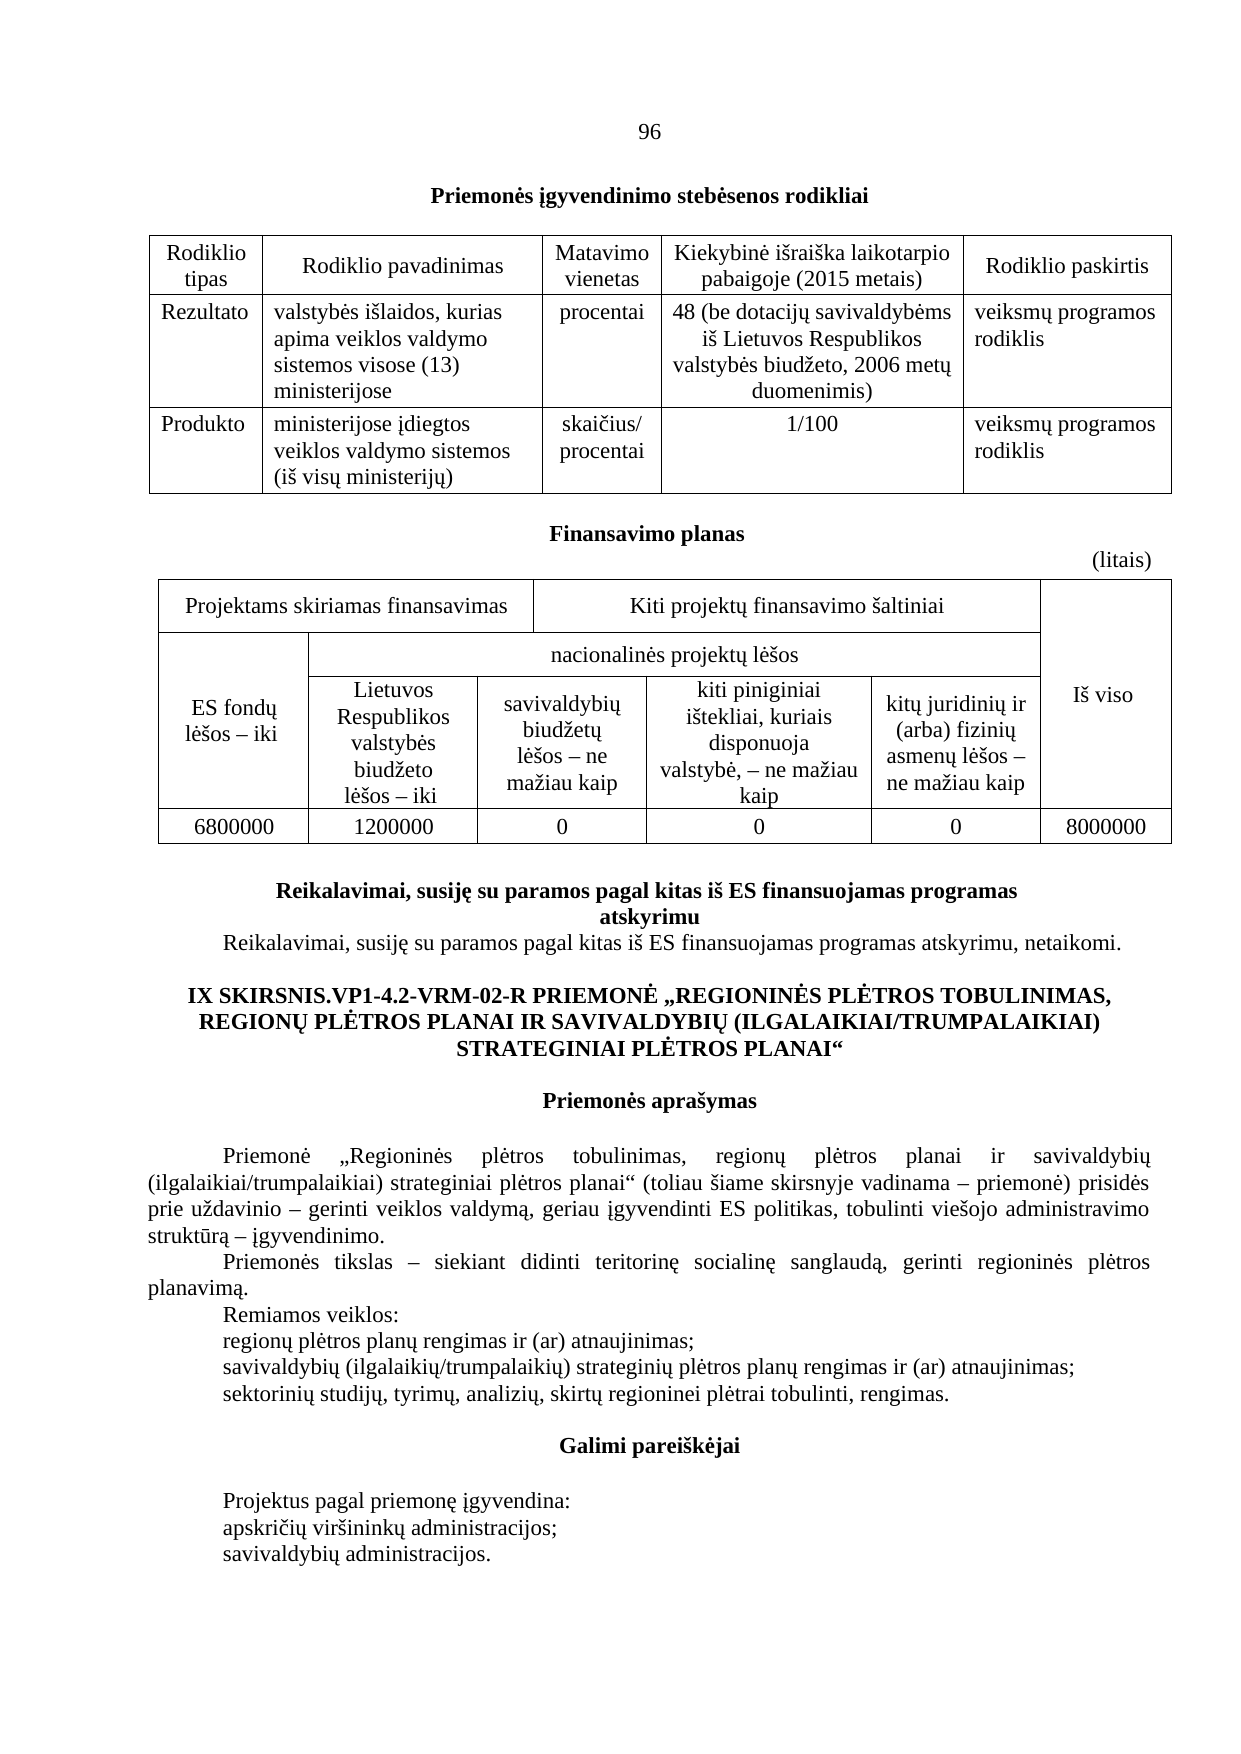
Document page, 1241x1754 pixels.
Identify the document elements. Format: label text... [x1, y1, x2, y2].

table_cell 8000000 [1041, 809, 1171, 843]
text Priemonės tikslas – siekiant didinti teritorinę socialinę sanglaudą, gerinti regioninės plėtros planavimą. [148, 1248, 1152, 1301]
text apskričių viršininkų administracijos; [148, 1514, 1152, 1540]
text Remiamos veiklos: [148, 1301, 1152, 1327]
text Projektus pagal priemonę įgyvendina: [148, 1488, 1152, 1514]
table_header Iš viso [1041, 580, 1171, 808]
table_cell 0 [872, 809, 1040, 843]
table_cell kiti piniginiai ištekliai, kuriais disponuoja valstybė, – ne mažiau kaip [647, 677, 871, 808]
table_cell veiksmų programos rodiklis [964, 408, 1171, 492]
text savivaldybių (ilgalaikių/trumpalaikių) strateginių plėtros planų rengimas ir (ar) atnaujinimas; [148, 1353, 1152, 1380]
table_header Matavimo vienetas [543, 236, 661, 294]
table_cell skaičius/ procentai [543, 408, 661, 492]
table_cell 0 [478, 809, 646, 843]
table_header Rodiklio paskirtis [964, 236, 1171, 294]
table_cell ES fondų lėšos – iki [159, 633, 308, 808]
table_cell 48 (be dotacijų savivaldybėms iš Lietuvos Respublikos valstybės biudžeto, 2006 metų duomenimis) [662, 295, 963, 407]
text sektorinių studijų, tyrimų, analizių, skirtų regioninei plėtrai tobulinti, rengimas. [148, 1380, 1152, 1406]
text Finansavimo planas [148, 520, 1152, 546]
table_cell 6800000 [159, 809, 308, 843]
table_cell Lietuvos Respublikos valstybės biudžeto lėšos – iki [309, 677, 477, 808]
text Priemonės įgyvendinimo stebėsenos rodikliai [148, 182, 1152, 208]
text regionų plėtros planų rengimas ir (ar) atnaujinimas; [148, 1327, 1152, 1353]
table_cell Produkto [150, 408, 262, 492]
table_cell nacionalinės projektų lėšos [309, 633, 1040, 676]
text (litais) [148, 546, 1152, 573]
text Reikalavimai, susiję su paramos pagal kitas iš ES finansuojamas programas atskyrimu [148, 877, 1152, 929]
table_header Rodiklio pavadinimas [263, 236, 542, 294]
text Priemonė „Regioninės plėtros tobulinimas, regionų plėtros planai ir savivaldybių (ilgalaikiai/trumpalaikiai) strateginiai plėtros planai“ (toliau šiame skirsnyje vadinama – priemonė) prisidės prie uždavinio – gerinti veiklos valdymą, geriau įgyvendinti ES politikas, tobulinti viešojo administravimo struktūrą – įgyvendinimo. [148, 1143, 1152, 1248]
table_cell veiksmų programos rodiklis [964, 295, 1171, 407]
table_header Projektams skiriamas finansavimas [159, 580, 533, 632]
text IX SKIRSNIS.VP1-4.2-VRM-02-R PRIEMONĖ „REGIONINĖS PLĖTROS TOBULINIMAS, REGIONŲ PLĖTROS PLANAI IR SAVIVALDYBIŲ (ILGALAIKIAI/TRUMPALAIKIAI) STRATEGINIAI PLĖTROS PLANAI“ [148, 982, 1152, 1061]
table_cell savivaldybių biudžetų lėšos – ne mažiau kaip [478, 677, 646, 808]
table_cell procentai [543, 295, 661, 407]
table_header Kiekybinė išraiška laikotarpio pabaigoje (2015 metais) [662, 236, 963, 294]
table_cell Rezultato [150, 295, 262, 407]
table_header Kiti projektų finansavimo šaltiniai [534, 580, 1040, 632]
text Priemonės aprašymas [148, 1087, 1152, 1114]
table_cell 0 [647, 809, 871, 843]
table_cell kitų juridinių ir (arba) fizinių asmenų lėšos – ne mažiau kaip [872, 677, 1040, 808]
text Galimi pareiškėjai [148, 1432, 1152, 1459]
table_cell 1200000 [309, 809, 477, 843]
table_header Rodiklio tipas [150, 236, 262, 294]
text savivaldybių administracijos. [148, 1540, 1152, 1567]
table_cell 1/100 [662, 408, 963, 492]
table_cell ministerijose įdiegtos veiklos valdymo sistemos (iš visų ministerijų) [263, 408, 542, 492]
table_cell valstybės išlaidos, kurias apima veiklos valdymo sistemos visose (13) ministerijose [263, 295, 542, 407]
text Reikalavimai, susiję su paramos pagal kitas iš ES finansuojamas programas atskyrimu, netaikomi. [148, 929, 1152, 956]
